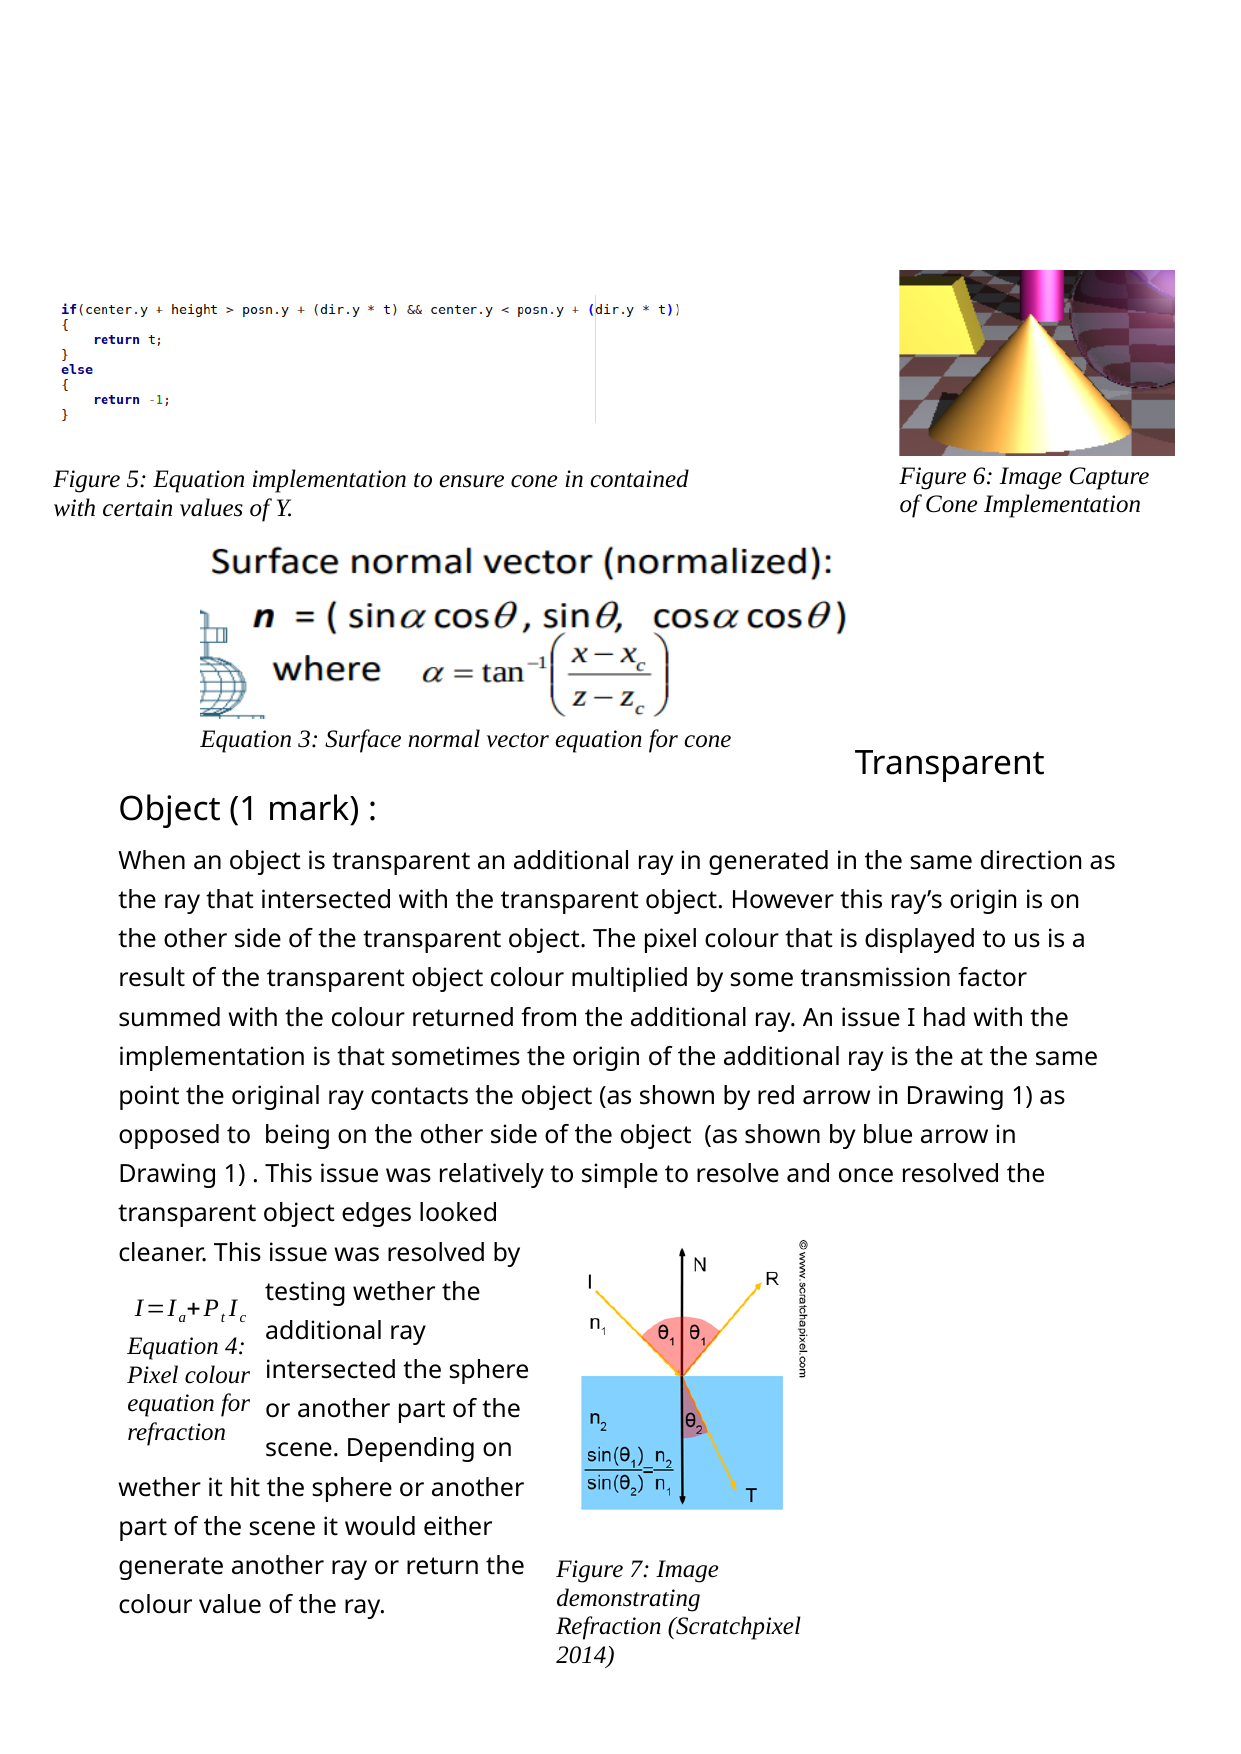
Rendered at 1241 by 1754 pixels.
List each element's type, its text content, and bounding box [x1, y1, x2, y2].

text Equation 3: Surface normal vector equation for cone [200, 719, 854, 753]
picture [899, 270, 1175, 456]
text Equation 4: Pixel colour equation for refraction [127, 1294, 253, 1446]
text When an object is transparent an additional ray in generated in the same direction as the ray that intersected with the transparent object. However this ray’s origin is on the other side of the transparent object. The pixel colour that is displayed to us is a result of the transparent object colour multiplied by some transmission factor summed with the colour returned from the additional ray. An issue I had with the implementation is that sometimes the origin of the additional ray is the at the same point the original ray contacts the object (as shown by red arrow in Drawing 1) as opposed to being on the other side of the object (as shown by blue arrow in Drawing 1) . This issue was relatively to simple to resolve and once resolved the transparent object edges looked cleaner. This issue was resolved by testing wether the additional ray intersected the sphere or another part of the scene. Depending on wether it hit the sphere or another part of the scene it would either generate another ray or return the colour value of the ray. [118, 843, 1122, 1621]
picture [200, 543, 855, 719]
text Figure 6: Image Capture of Cone Implementation [899, 456, 1175, 518]
text Figure 5: Equation implementation to ensure cone in contained with certain values of Y. [53, 461, 726, 522]
text Figure 9: Image demonstrating Refraction (Scratchpixel 2014) [556, 1514, 808, 1669]
picture [556, 1238, 809, 1514]
picture [53, 295, 679, 423]
subtitle Transparent Object (1 mark) : [118, 739, 1122, 830]
